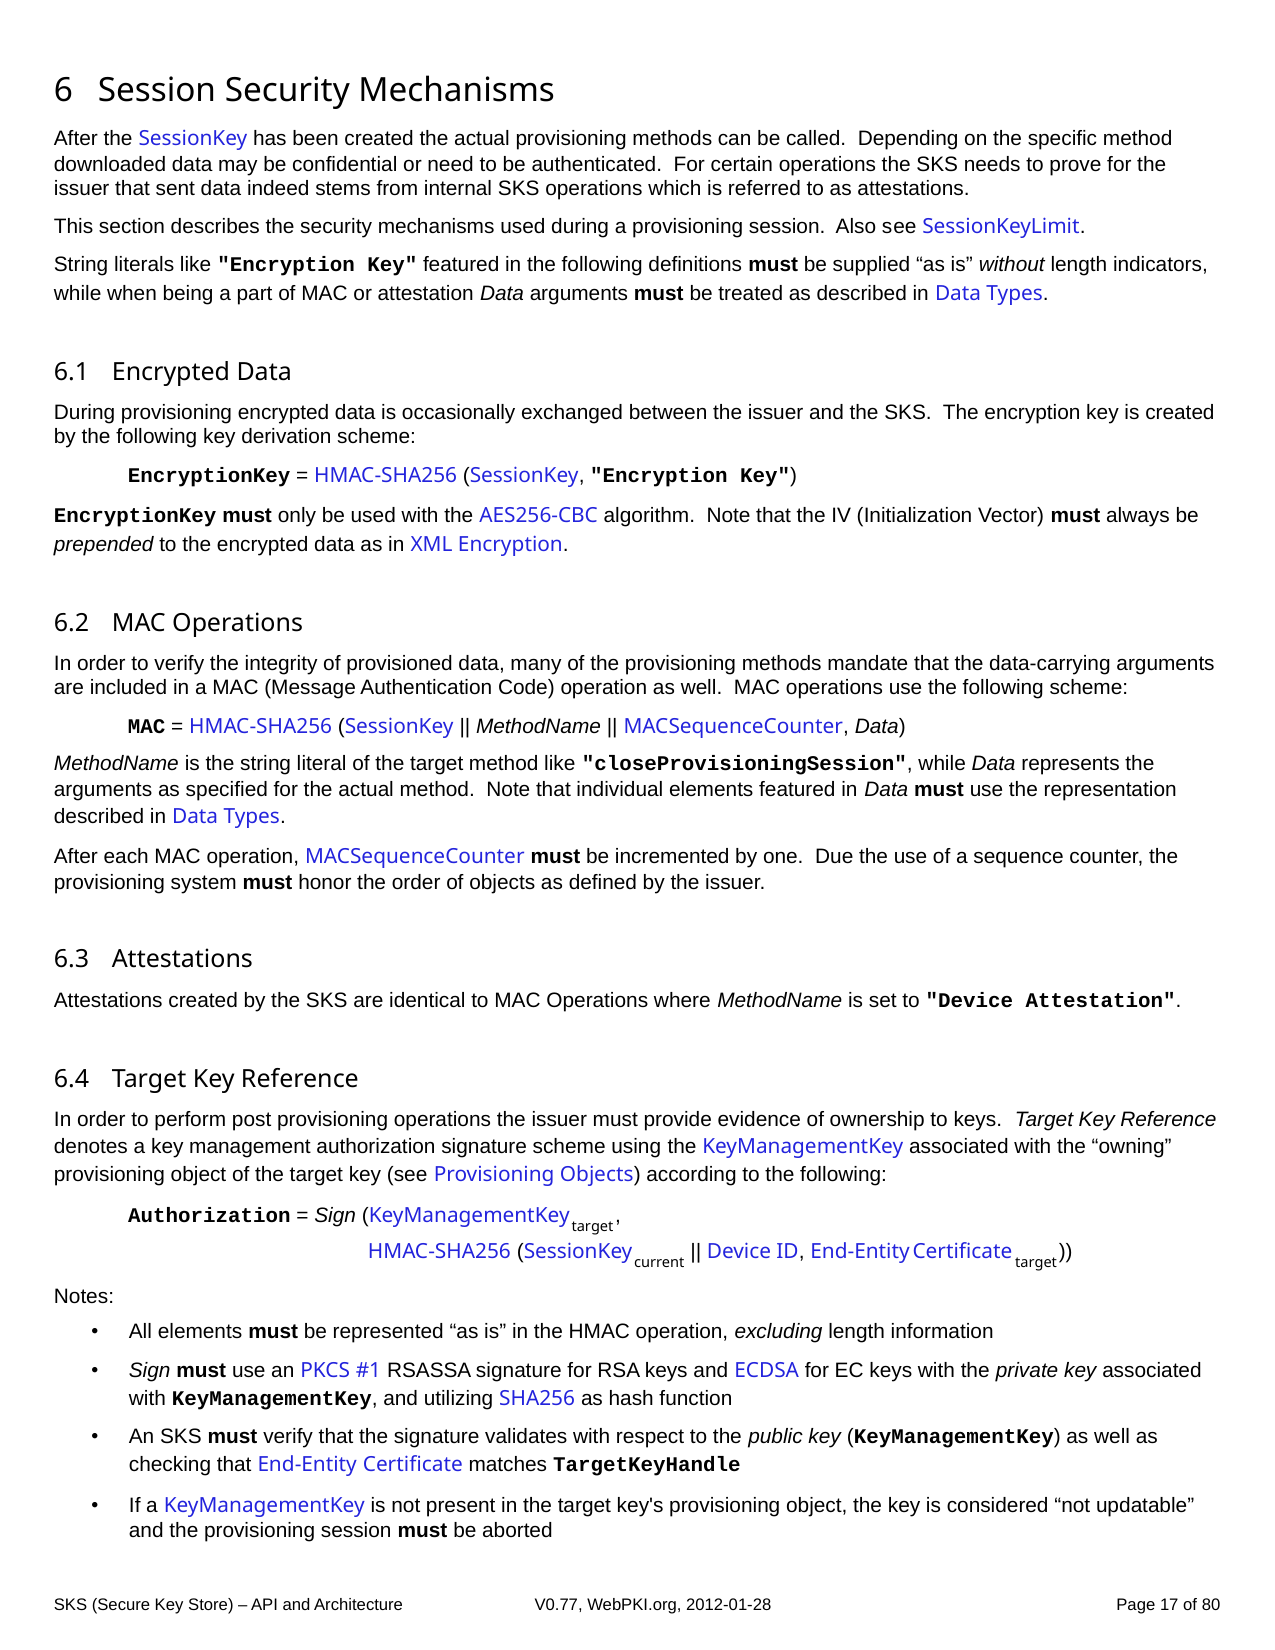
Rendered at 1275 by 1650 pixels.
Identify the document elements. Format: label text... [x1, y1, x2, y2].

text In order to perform post provisioning operations the issuer must provide evidence of ownership to keys. Target Key Reference denotes a key management authorization signature scheme using the KeyManagementKey associated with the “owning” provisioning object of the target key (see Provisioning Objects) according to the following: [54, 1107, 1221, 1188]
text During provisioning encrypted data is occasionally exchanged between the issuer and the SKS. The encryption key is created by the following key derivation scheme: [54, 400, 1221, 448]
subtitle Session Security Mechanisms [54, 66, 1221, 111]
list All elements must be represented “as is” in the HMAC operation, excluding length information [91, 1319, 1221, 1343]
list If a KeyManagementKey is not present in the target key's provisioning object, the key is considered “not updatable” and the provisioning session must be aborted [91, 1490, 1221, 1542]
text Attestations created by the SKS are identical to MAC Operations where MethodName is set to "Device Attestation". [54, 987, 1221, 1013]
text Notes: [54, 1283, 1221, 1307]
text After the SessionKey has been created the actual provisioning methods can be called. Depending on the specific method downloaded data may be confidential or need to be authenticated. For certain operations the SKS needs to prove for the issuer that sent data indeed stems from internal SKS operations which is referred to as attestations. [54, 123, 1221, 200]
text This section describes the security mechanisms used during a provisioning session. Also see SessionKeyLimit. [54, 212, 1221, 240]
text EncryptionKey must only be used with the AES256-CBC algorithm. Note that the IV (Initialization Vector) must always be prepended to the encrypted data as in XML Encryption. [54, 500, 1221, 557]
subtitle MAC Operations [54, 604, 1221, 639]
list An SKS must verify that the signature validates with respect to the public key (KeyManagementKey) as well as checking that End-Entity Certificate matches TargetKeyHandle [91, 1424, 1221, 1478]
text MAC = HMAC-SHA256 (SessionKey || MethodName || MACSequenceCounter, Data) [54, 711, 1221, 739]
text EncryptionKey = HMAC-SHA256 (SessionKey, "Encryption Key") [54, 460, 1221, 488]
text After each MAC operation, MACSequenceCounter must be incremented by one. Due the use of a sequence counter, the provisioning system must honor the order of objects as defined by the issuer. [54, 841, 1221, 893]
list Sign must use an PKCS #1 RSASSA signature for RSA keys and ECDSA for EC keys with the private key associated with KeyManagementKey, and utilizing SHA256 as hash function [91, 1355, 1221, 1412]
subtitle Attestations [54, 941, 1221, 975]
subtitle Encrypted Data [54, 354, 1221, 388]
text In order to verify the integrity of provisioned data, many of the provisioning methods mandate that the data-carrying arguments are included in a MAC (Message Authentication Code) operation as well. MAC operations use the following scheme: [54, 651, 1221, 699]
subtitle Target Key Reference [54, 1061, 1221, 1095]
text Authorization = Sign (KeyManagementKey target , HMAC-SHA256 (SessionKey current || Device ID, End-Entity Certificate target )) [54, 1200, 1221, 1272]
text String literals like "Encryption Key" featured in the following definitions must be supplied “as is” without length indicators, while when being a part of MAC or attestation Data arguments must be treated as described in Data Types. [54, 252, 1221, 306]
text MethodName is the string literal of the target method like "closeProvisioningSession", while Data represents the arguments as specified for the actual method. Note that individual elements featured in Data must use the representation described in Data Types. [54, 751, 1221, 829]
